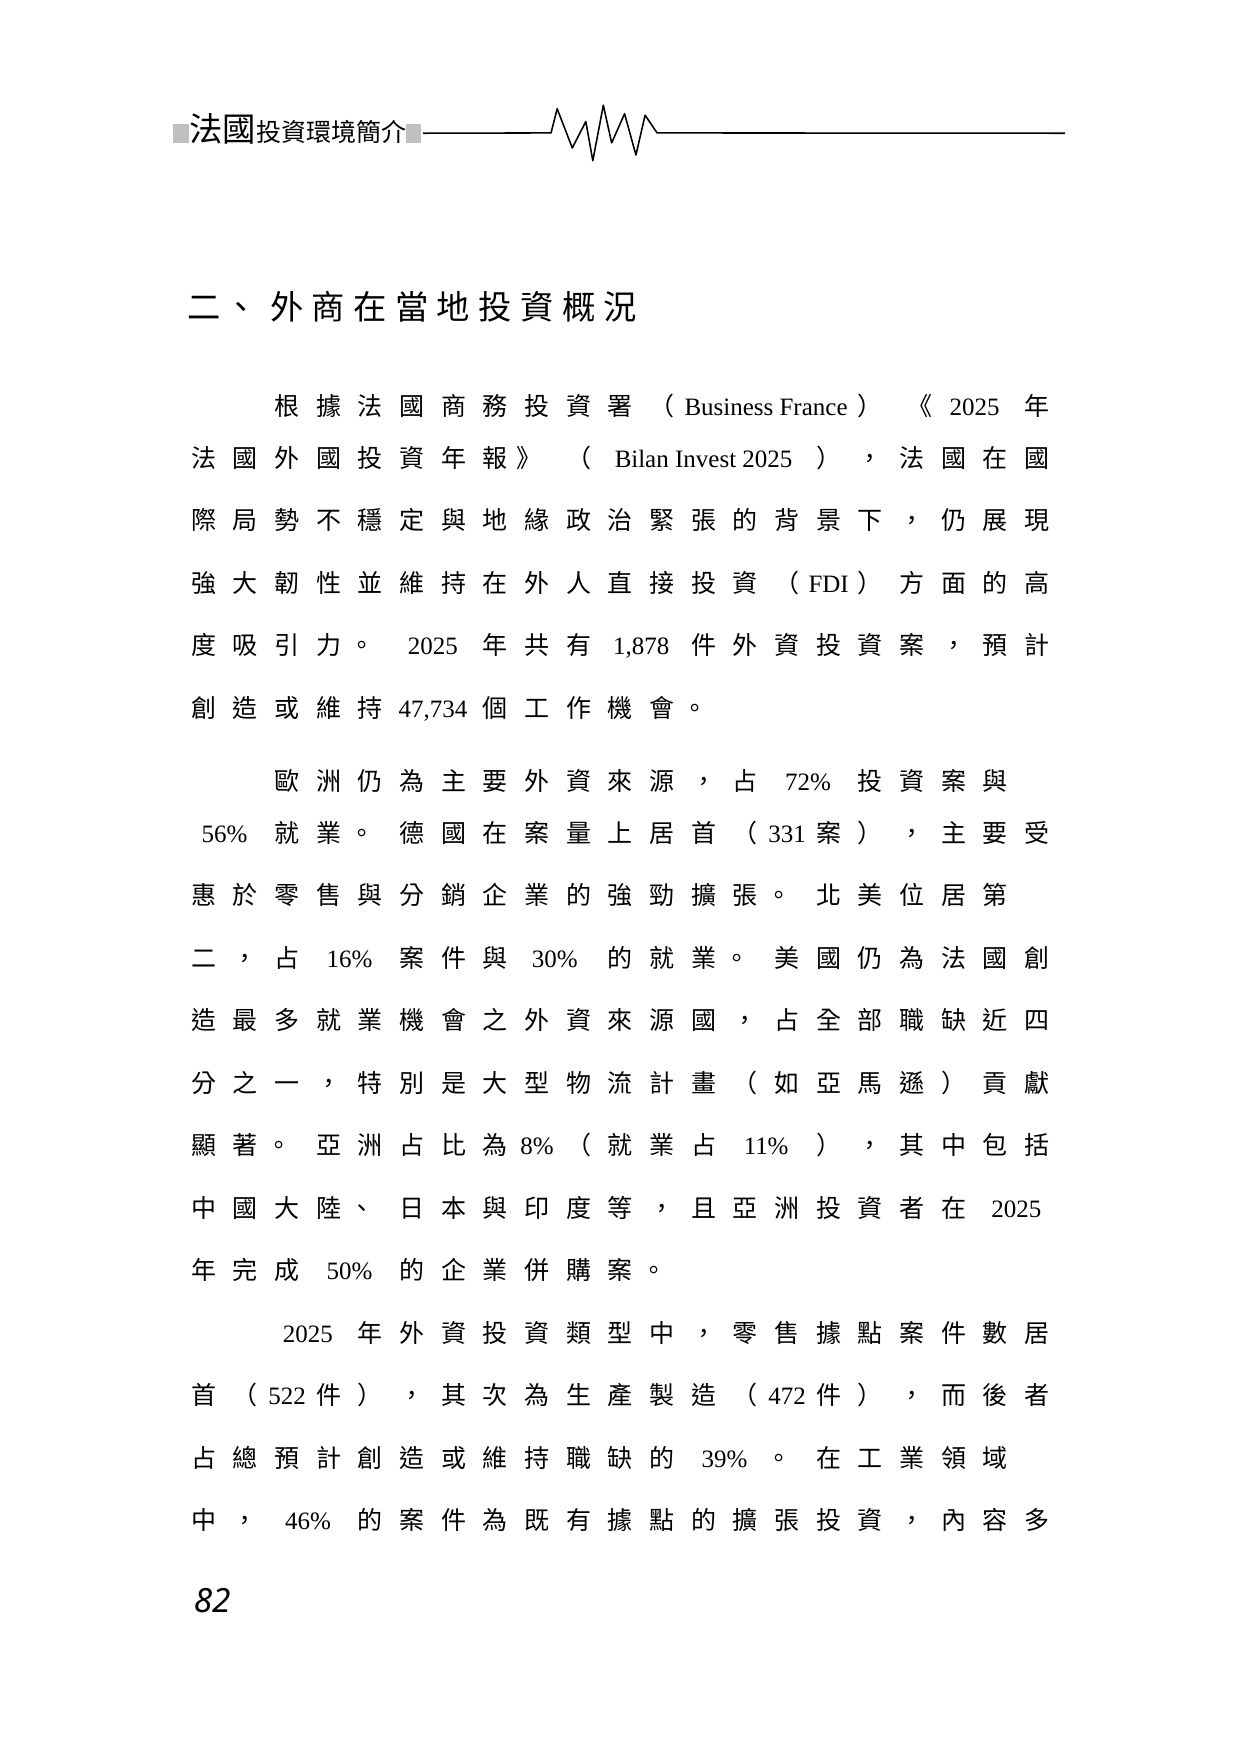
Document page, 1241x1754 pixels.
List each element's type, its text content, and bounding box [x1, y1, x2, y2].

text 歐洲仍為主要外資來源，占72%投資案與56%就業。德國在案量上居首（331案），主要受惠於零售與分銷企業的強勁擴張。北美位居第二，占16%案件與30% 的就業。美國仍為法國創造最多就業機會之外資來源國，占全部職缺近四分之一，特別是大型物流計畫（如亞馬遜）貢獻顯著。亞洲占比為8%（就業占11%），其中包括中國大陸、日本與印度等，且亞洲投資者在2025年完成50%的企業併購案。 [183, 727, 1058, 1290]
text 2025年外資投資類型中，零售據點案件數居首（522件），其次為生產製造（472件），而後者占總預計創造或維持職缺的39%。在工業領域中，46%的案件為既有據點的擴張投資，內容多 [183, 1290, 1058, 1540]
text 二、外商在當地投資概況 [183, 263, 1058, 326]
text 根據法國商務投資署（Business France）《2025年法國外國投資年報》（Bilan Invest 2025），法國在國際局勢不穩定與地緣政治緊張的背景下，仍展現強大韌性並維持在外人直接投資（FDI）方面的高度吸引力。2025年共有1,878件外資投資案，預計創造或維持47,734個工作機會。 [183, 352, 1058, 727]
